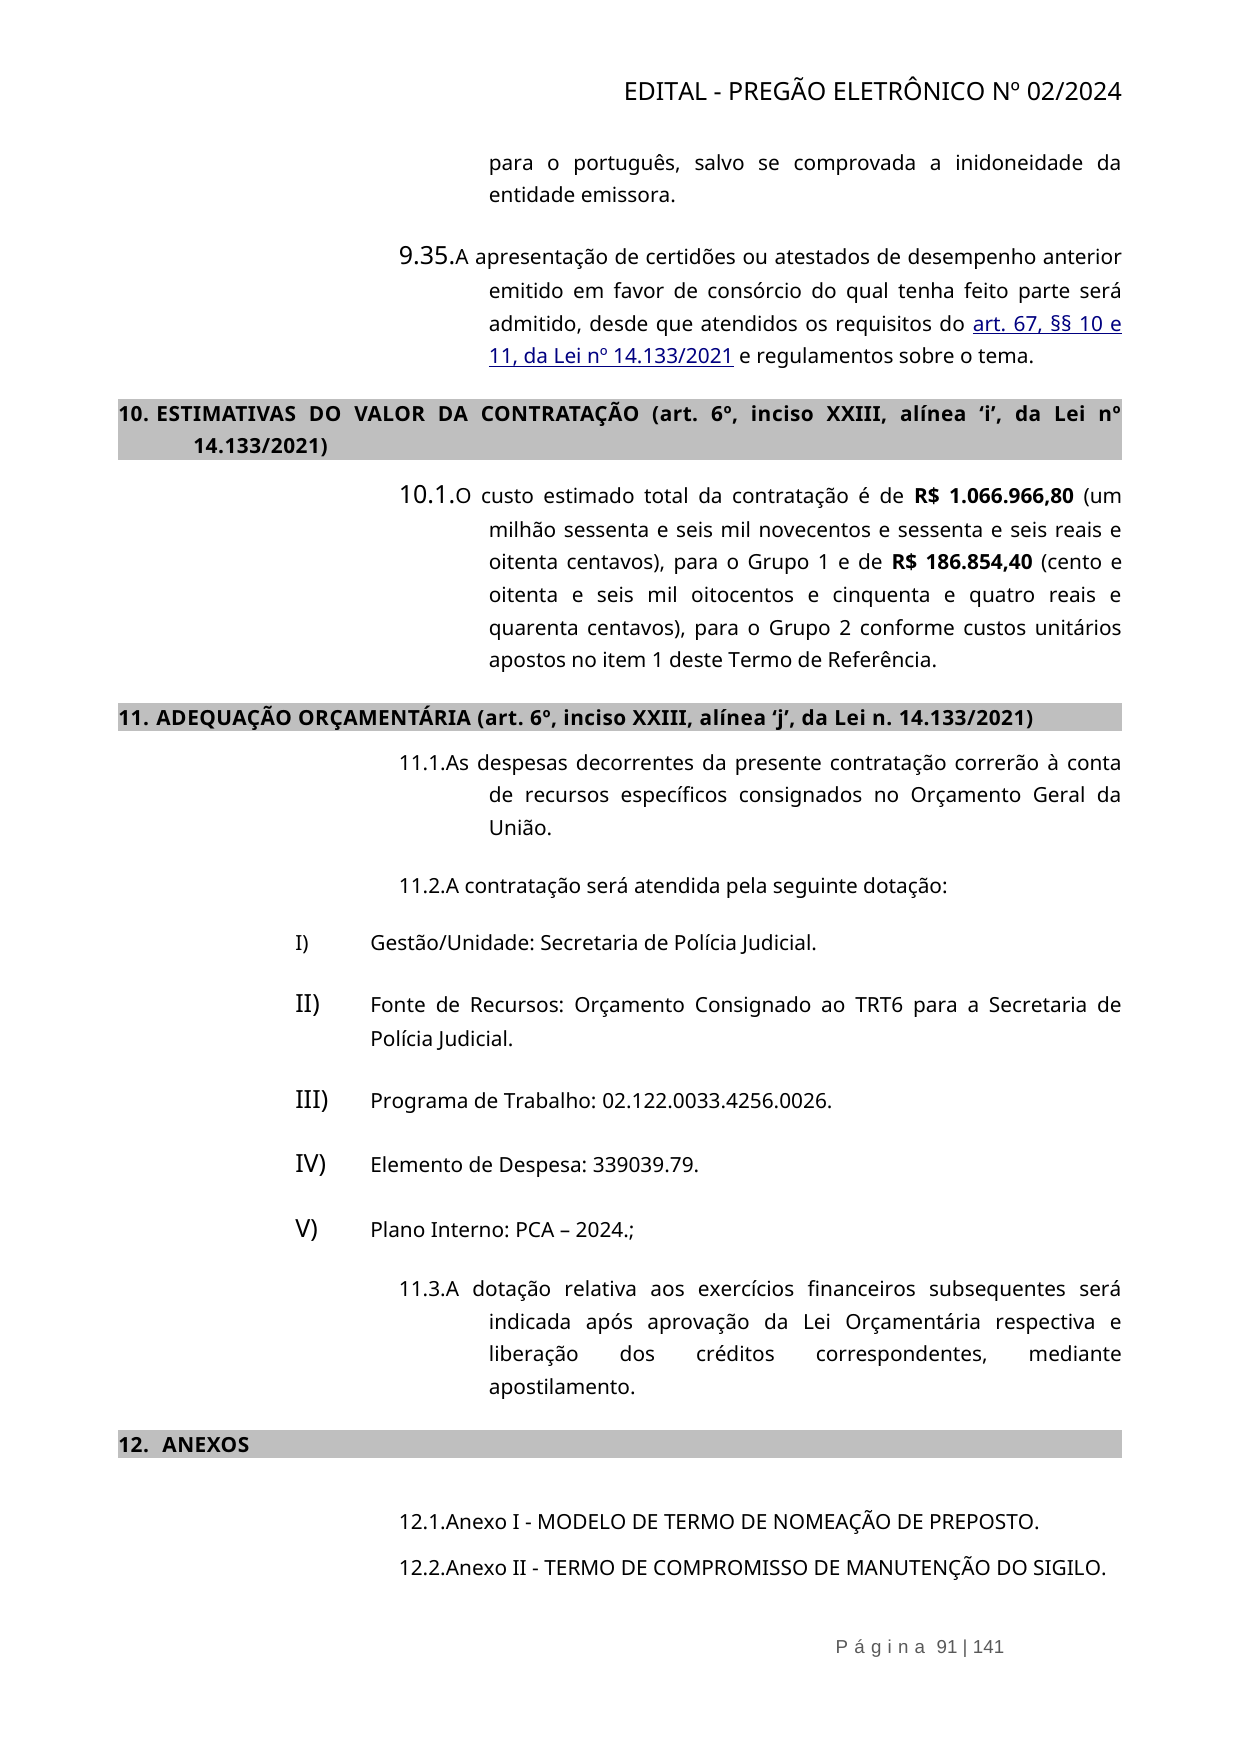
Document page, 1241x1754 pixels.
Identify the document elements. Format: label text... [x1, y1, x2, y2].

list As despesas decorrentes da presente contratação correrão à conta de recursos específicos consignados no Orçamento Geral da União. [399, 748, 1122, 842]
list Anexo II - TERMO DE COMPROMISSO DE MANUTENÇÃO DO SIGILO. [399, 1553, 1122, 1581]
list Plano Interno: PCA – 2024.; [295, 1210, 1122, 1244]
list Elemento de Despesa: 339039.79. [295, 1146, 1122, 1180]
list ANEXOS [118, 1430, 1122, 1458]
list Programa de Trabalho: 02.122.0033.4256.0026. [295, 1082, 1122, 1116]
list Anexo I - MODELO DE TERMO DE NOMEAÇÃO DE PREPOSTO. [399, 1507, 1122, 1536]
list ESTIMATIVAS DO VALOR DA CONTRATAÇÃO (art. 6º, inciso XXIII, alínea ‘i’, da Lei nº 14.133/2021) [118, 399, 1122, 460]
list Gestão/Unidade: Secretaria de Polícia Judicial. [295, 928, 1122, 957]
list A dotação relativa aos exercícios financeiros subsequentes será indicada após aprovação da Lei Orçamentária respectiva e liberação dos créditos correspondentes, mediante apostilamento. [399, 1274, 1122, 1401]
list O custo estimado total da contratação é de R$ 1.066.966,80 (um milhão sessenta e seis mil novecentos e sessenta e seis reais e oitenta centavos), para o Grupo 1 e de R$ 186.854,40 (cento e oitenta e seis mil oitocentos e cinquenta e quatro reais e quarenta centavos), para o Grupo 2 conforme custos unitários apostos no item 1 deste Termo de Referência. [399, 477, 1122, 674]
list A apresentação de certidões ou atestados de desempenho anterior emitido em favor de consórcio do qual tenha feito parte será admitido, desde que atendidos os requisitos do art. 67, §§ 10 e 11, da Lei nº 14.133/2021 e regulamentos sobre o tema. [399, 238, 1122, 370]
list para o português, salvo se comprovada a inidoneidade da entidade emissora. [399, 148, 1122, 209]
list ADEQUAÇÃO ORÇAMENTÁRIA (art. 6º, inciso XXIII, alínea ‘j’, da Lei n. 14.133/2021) [118, 703, 1122, 731]
list Fonte de Recursos: Orçamento Consignado ao TRT6 para a Secretaria de Polícia Judicial. [295, 986, 1122, 1053]
list A contratação será atendida pela seguinte dotação: [399, 871, 1122, 899]
